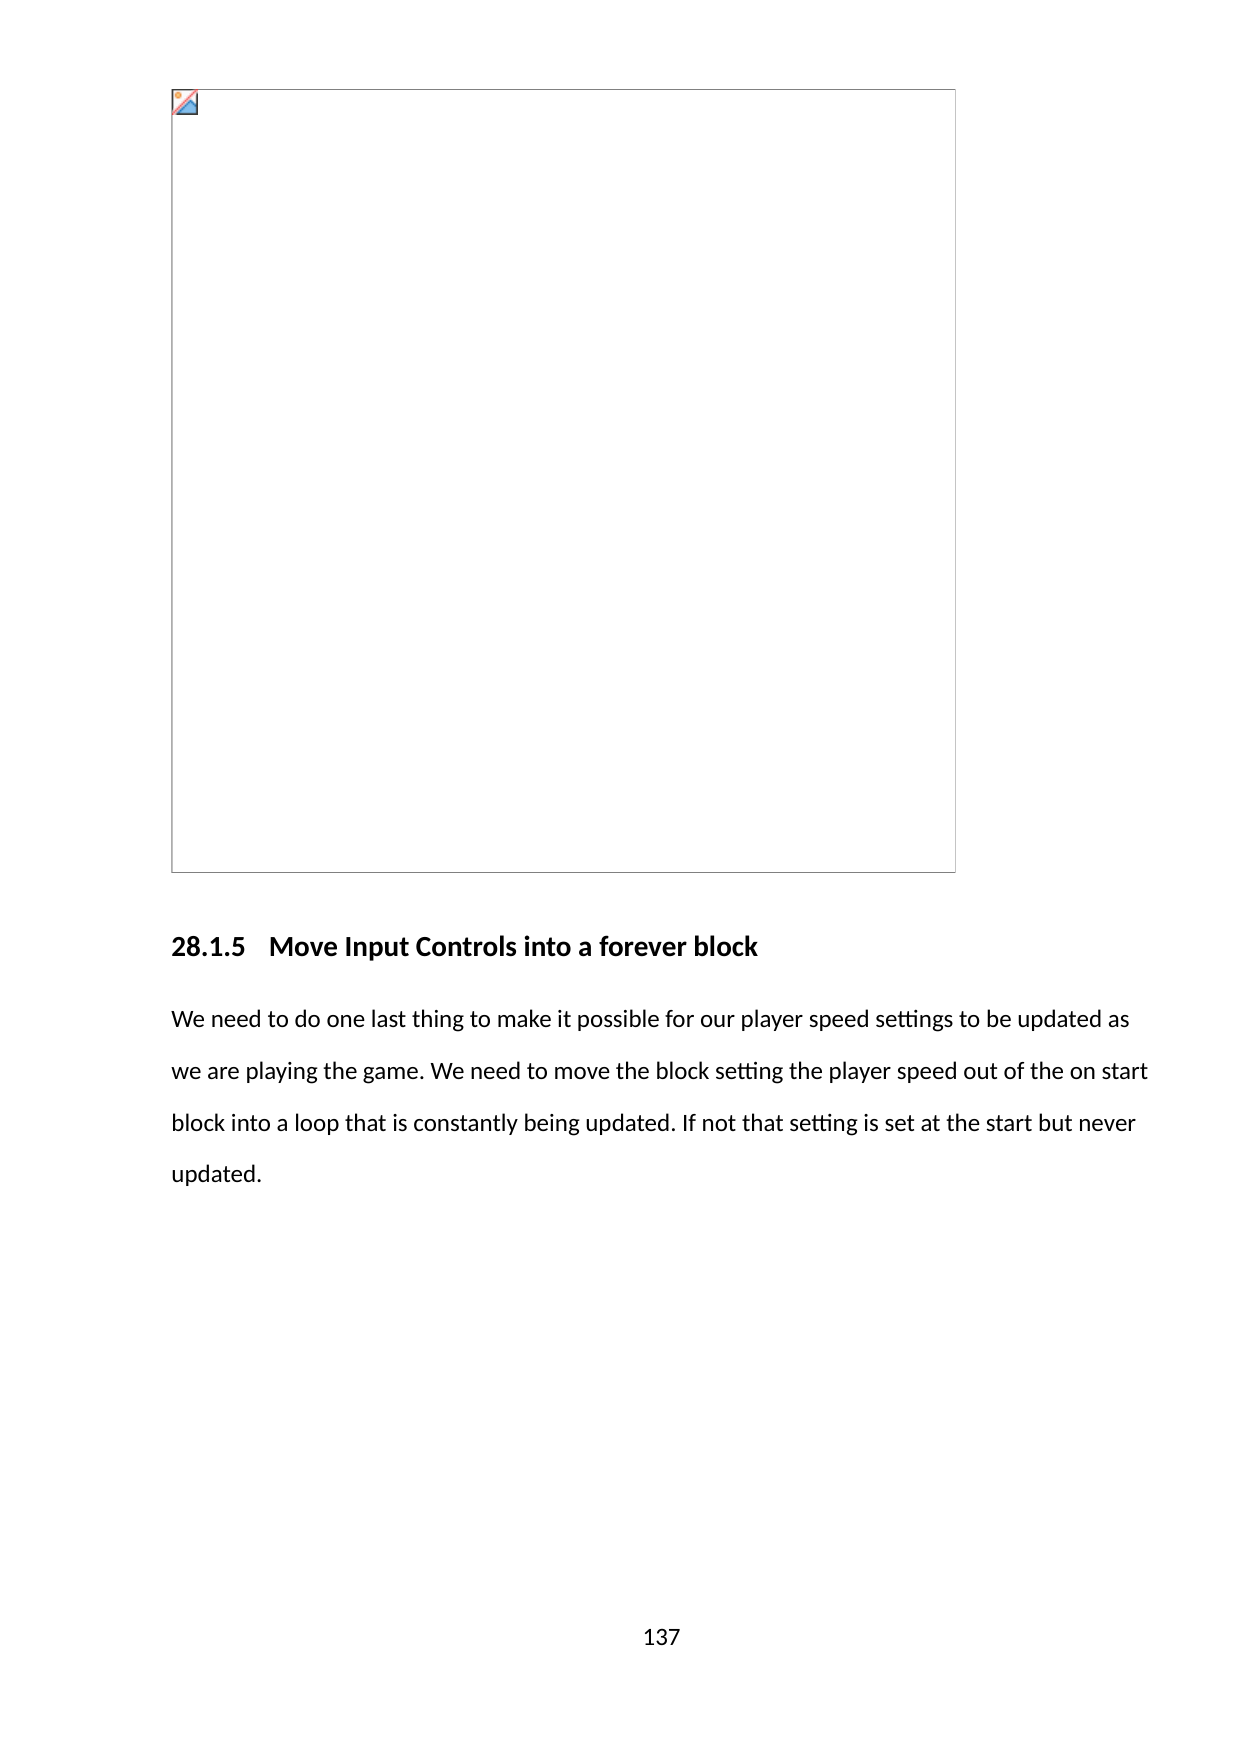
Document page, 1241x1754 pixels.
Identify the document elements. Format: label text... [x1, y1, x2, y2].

subtitle Move Input Controls into a forever block [171, 928, 1152, 964]
text We need to do one last thing to make it possible for our player speed settings to be updated as we are playing the game. We need to move the block setting the player speed out of the on start block into a loop that is constantly being updated. If not that setting is set at the start but never updated. [171, 1003, 1152, 1189]
text [171, 88, 1152, 873]
